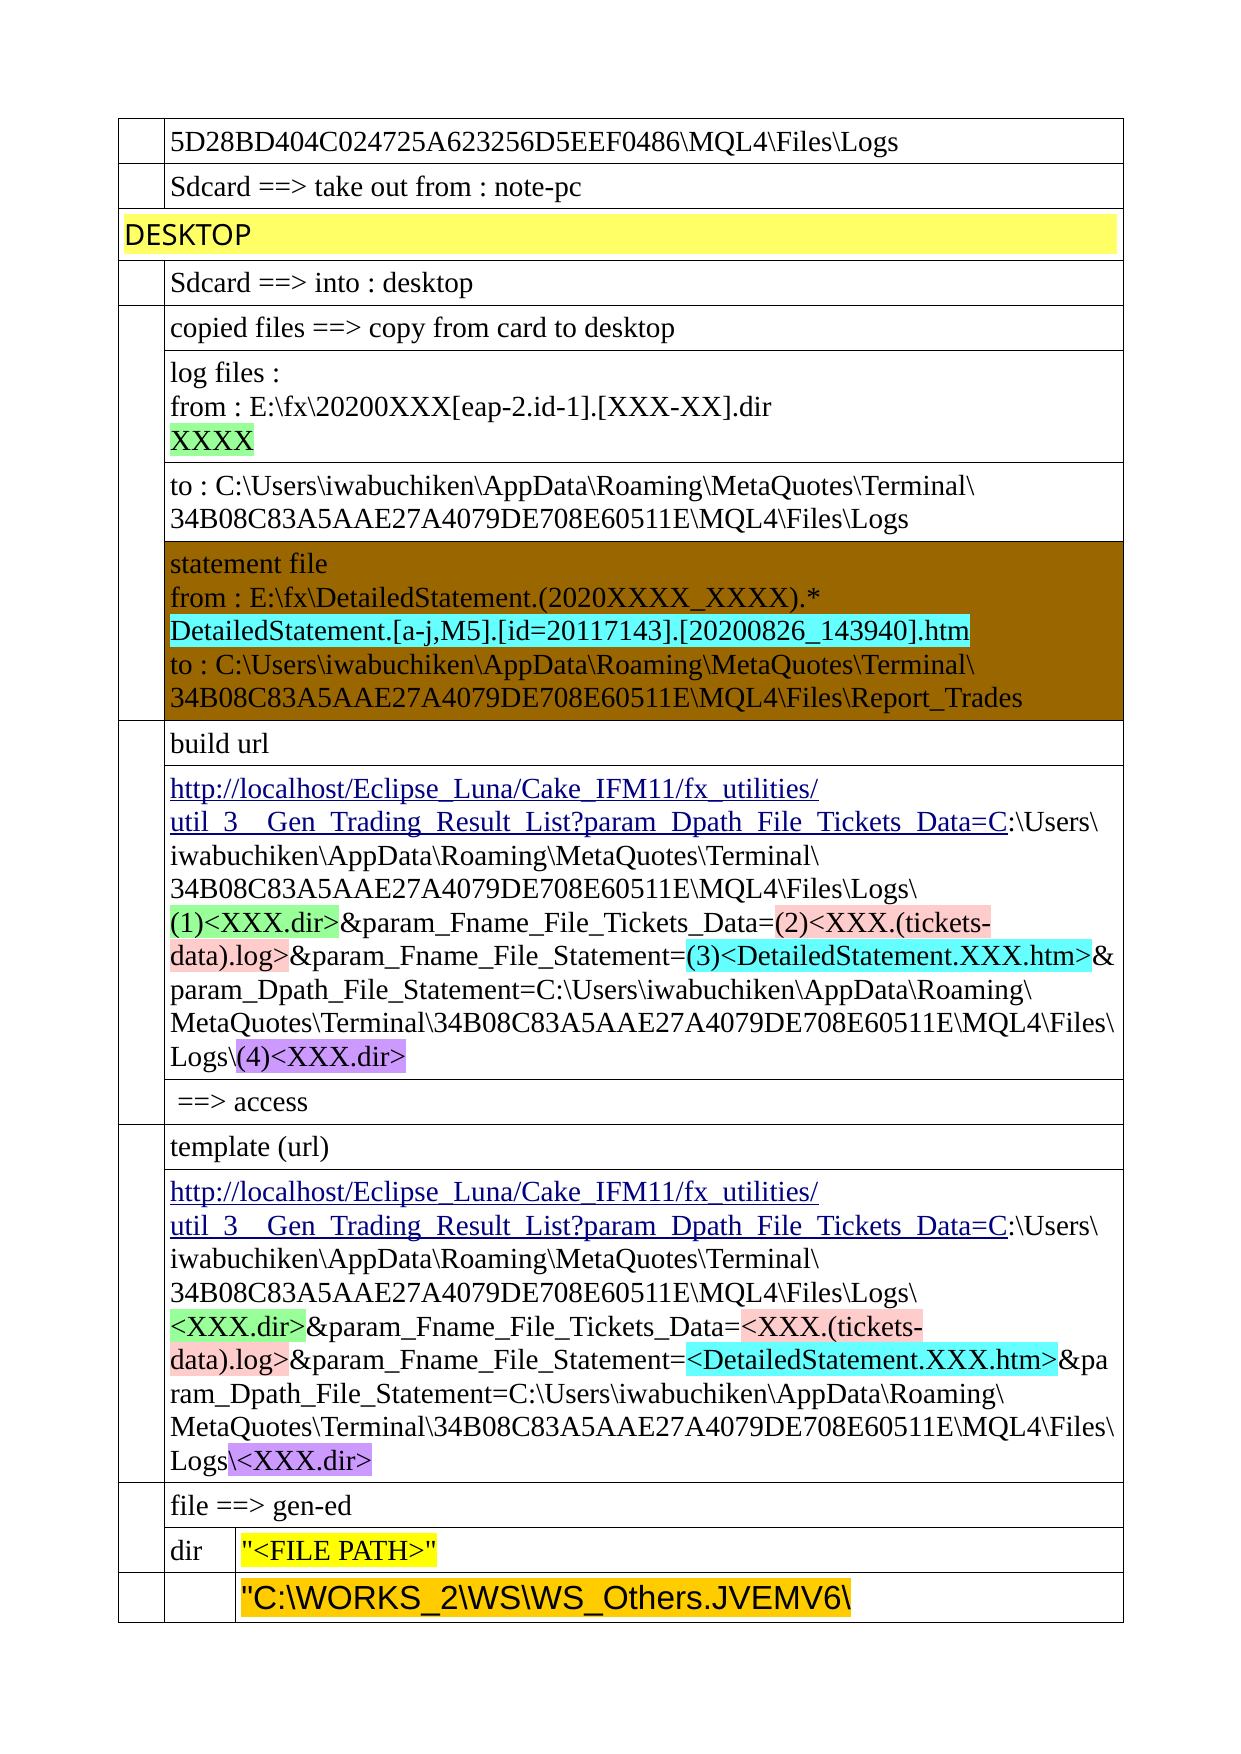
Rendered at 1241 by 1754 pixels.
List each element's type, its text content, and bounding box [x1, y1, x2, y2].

table_cell [119, 721, 164, 1123]
table_cell "C:\WORKS_2\WS\WS_Others.JVEMV6\ [236, 1573, 1123, 1622]
table_cell file ==> gen-ed [165, 1483, 1123, 1527]
table_cell dir [165, 1528, 235, 1572]
table_cell Sdcard ==> take out from : note-pc [165, 164, 1123, 208]
table_cell [119, 1125, 164, 1482]
table_cell [119, 261, 164, 305]
table_cell http://localhost/Eclipse_Luna/Cake_IFM11/fx_utilities/util_3__Gen_Trading_Result_List?param_Dpath_File_Tickets_Data=C:\Users\iwabuchiken\AppData\Roaming\MetaQuotes\Terminal\34B08C83A5AAE27A4079DE708E60511E\MQL4\Files\Logs\(1)<XXX.dir>&param_Fname_File_Tickets_Data=(2)<XXX.(tickets-data).log>&param_Fname_File_Statement=(3)<DetailedStatement.XXX.htm>&param_Dpath_File_Statement=C:\Users\iwabuchiken\AppData\Roaming\MetaQuotes\Terminal\34B08C83A5AAE27A4079DE708E60511E\MQL4\Files\Logs\(4)<XXX.dir> [165, 766, 1123, 1078]
table_cell http://localhost/Eclipse_Luna/Cake_IFM11/fx_utilities/util_3__Gen_Trading_Result_List?param_Dpath_File_Tickets_Data=C:\Users\iwabuchiken\AppData\Roaming\MetaQuotes\Terminal\34B08C83A5AAE27A4079DE708E60511E\MQL4\Files\Logs\<XXX.dir>&param_Fname_File_Tickets_Data=<XXX.(tickets-data).log>&param_Fname_File_Statement=<DetailedStatement.XXX.htm>&param_Dpath_File_Statement=C:\Users\iwabuchiken\AppData\Roaming\MetaQuotes\Terminal\34B08C83A5AAE27A4079DE708E60511E\MQL4\Files\Logs\<XXX.dir> [165, 1170, 1123, 1482]
table_cell [119, 119, 164, 163]
table_cell log files : from : E:\fx\20200XXX[eap-2.id-1].[XXX-XX].dir XXXX [165, 351, 1123, 462]
table_cell 5D28BD404C024725A623256D5EEF0486\MQL4\Files\Logs [165, 119, 1123, 163]
table_cell "<FILE PATH>" [236, 1528, 1123, 1572]
table_cell [119, 164, 164, 208]
table_cell [165, 1573, 235, 1622]
table_cell statement file from : E:\fx\DetailedStatement.(2020XXXX_XXXX).* DetailedStatement.[a-j,M5].[id=20117143].[20200826_143940].htm to : C:\Users\iwabuchiken\AppData\Roaming\MetaQuotes\Terminal\34B08C83A5AAE27A4079DE708E60511E\MQL4\Files\Report_Trades [165, 542, 1123, 720]
table_cell Sdcard ==> into : desktop [165, 261, 1123, 305]
table_cell DESKTOP [119, 209, 1123, 259]
table_cell to : C:\Users\iwabuchiken\AppData\Roaming\MetaQuotes\Terminal\34B08C83A5AAE27A4079DE708E60511E\MQL4\Files\Logs [165, 463, 1123, 541]
table_cell [119, 1573, 164, 1622]
table_cell template (url) [165, 1125, 1123, 1169]
table_cell build url [165, 721, 1123, 765]
table_cell ==> access [165, 1080, 1123, 1123]
table_cell [119, 1483, 164, 1572]
table_cell [119, 306, 164, 720]
table_cell copied files ==> copy from card to desktop [165, 306, 1123, 350]
